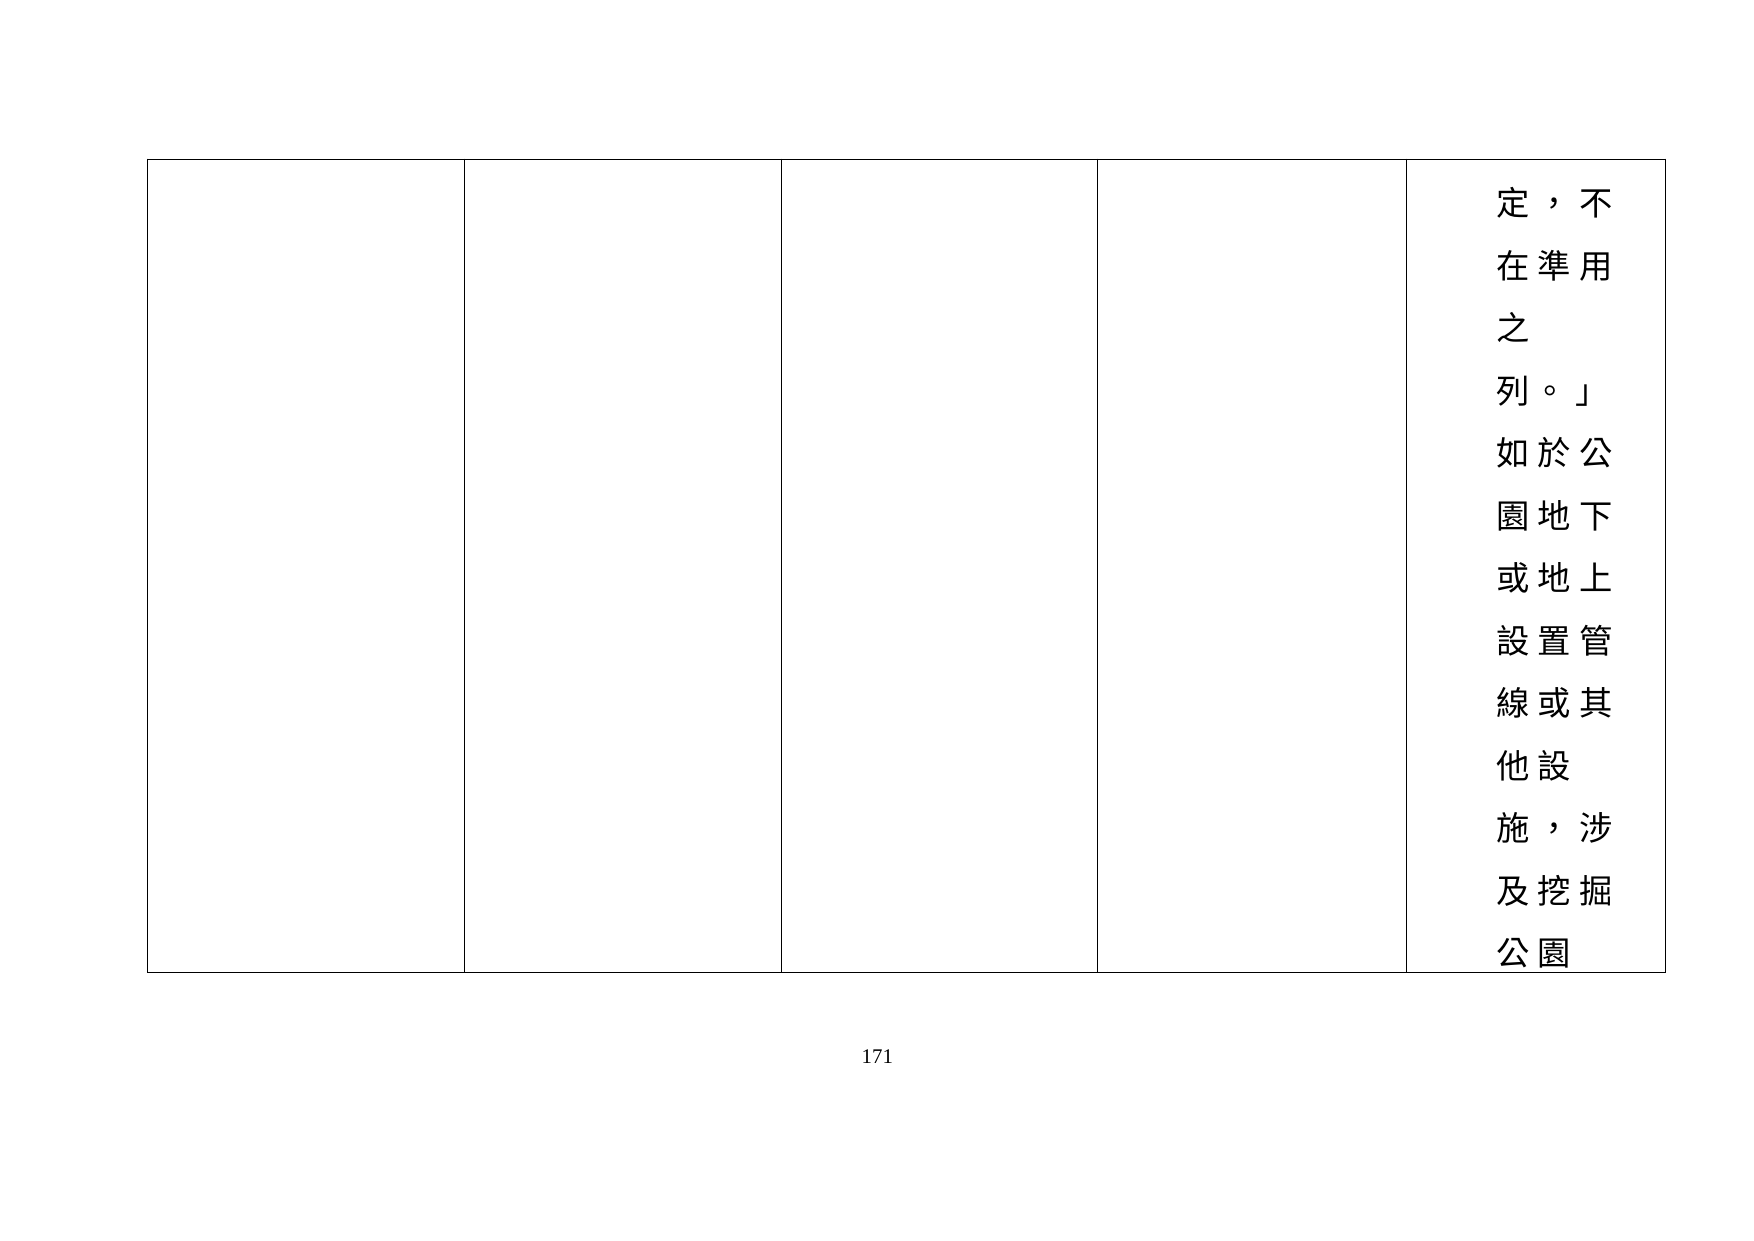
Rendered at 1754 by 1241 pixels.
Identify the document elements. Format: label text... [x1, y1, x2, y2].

table_cell [782, 160, 1097, 972]
table_cell [465, 160, 781, 972]
table_cell 定，不在準用之列。」如於公園地下或地上設置管線或其他設施，涉及挖掘公園 [1407, 160, 1665, 972]
table_cell [148, 160, 464, 972]
table_cell [1098, 160, 1406, 972]
